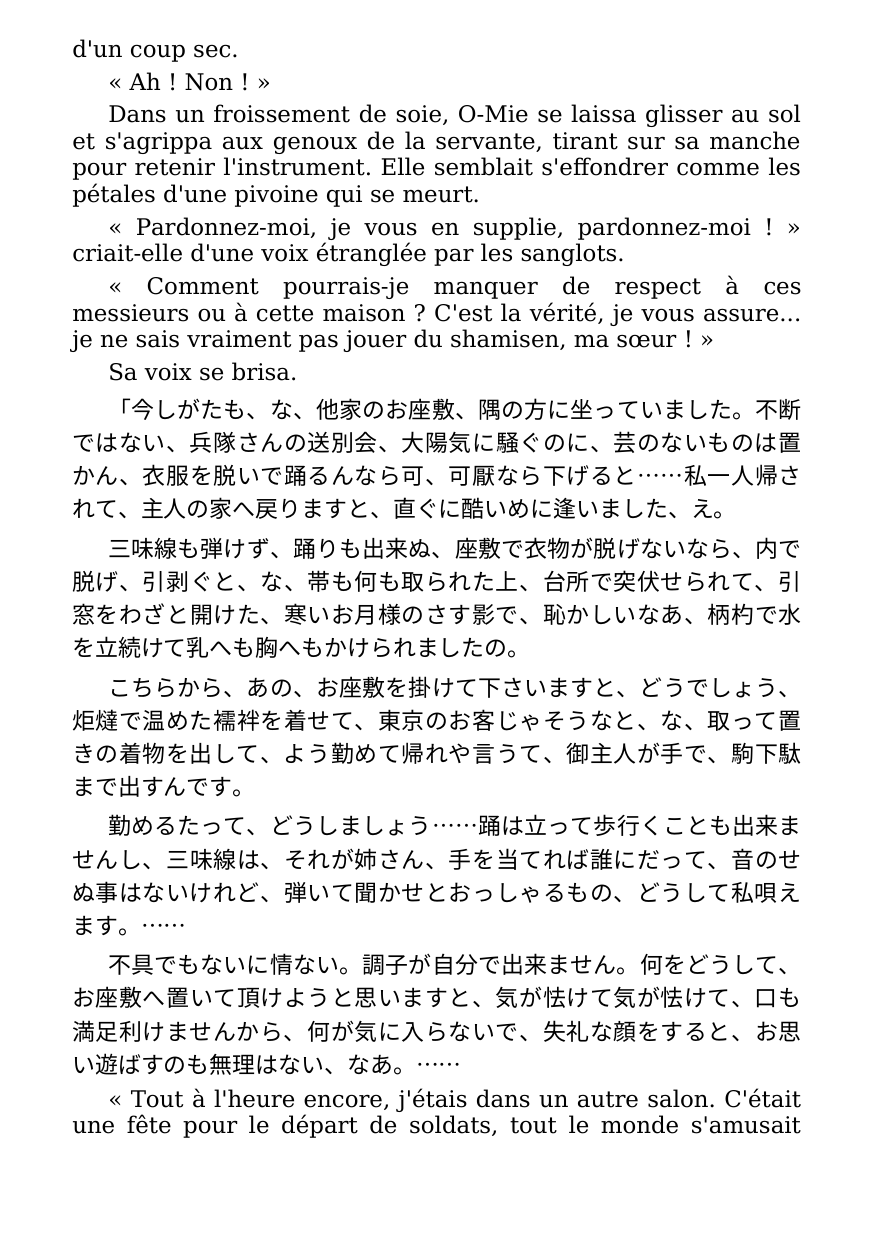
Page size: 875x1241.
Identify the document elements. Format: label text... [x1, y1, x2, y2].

text Sa voix se brisa. [72, 359, 802, 386]
text 勤めるたって、どうしましょう……踊は立って歩行くことも出来ませんし、三味線は、それが姉さん、手を当てれば誰にだって、音のせぬ事はないけれど、弾いて聞かせとおっしゃるもの、どうして私唄えます。…… [72, 808, 802, 941]
text 「今しがたも、な、他家のお座敷、隅の方に坐っていました。不断ではない、兵隊さんの送別会、大陽気に騒ぐのに、芸のないものは置かん、衣服を脱いで踊るんなら可、可厭なら下げると……私一人帰されて、主人の家へ戻りますと、直ぐに酷いめに逢いました、え。 [72, 392, 802, 524]
text d'un coup sec. [72, 36, 802, 63]
text 不具でもないに情ない。調子が自分で出来ません。何をどうして、お座敷へ置いて頂けようと思いますと、気が怯けて気が怯けて、口も満足利けませんから、何が気に入らないで、失礼な顔をすると、お思い遊ばすのも無理はない、なあ。…… [72, 947, 802, 1080]
text « Pardonnez-moi, je vous en supplie, pardonnez-moi ! » criait-elle d'une voix étranglée par les sanglots. [72, 214, 802, 267]
text « Comment pourrais-je manquer de respect à ces messieurs ou à cette maison ? C'est la vérité, je vous assure... je ne sais vraiment pas jouer du shamisen, ma sœur ! » [72, 273, 802, 353]
text « Ah ! Non ! » [72, 69, 802, 95]
text Dans un froissement de soie, O-Mie se laissa glisser au sol et s'agrippa aux genoux de la servante, tirant sur sa manche pour retenir l'instrument. Elle semblait s'effondrer comme les pétales d'une pivoine qui se meurt. [72, 101, 802, 208]
text こちらから、あの、お座敷を掛けて下さいますと、どうでしょう、炬燵で温めた襦袢を着せて、東京のお客じゃそうなと、な、取って置きの着物を出して、よう勤めて帰れや言うて、御主人が手で、駒下駄まで出すんです。 [72, 669, 802, 802]
text 三味線も弾けず、踊りも出来ぬ、座敷で衣物が脱げないなら、内で脱げ、引剥ぐと、な、帯も何も取られた上、台所で突伏せられて、引窓をわざと開けた、寒いお月様のさす影で、恥かしいなあ、柄杓で水を立続けて乳へも胸へもかけられましたの。 [72, 531, 802, 663]
text « Tout à l'heure encore, j'étais dans un autre salon. C'était une fête pour le départ de soldats, tout le monde s'amusait [72, 1086, 802, 1139]
